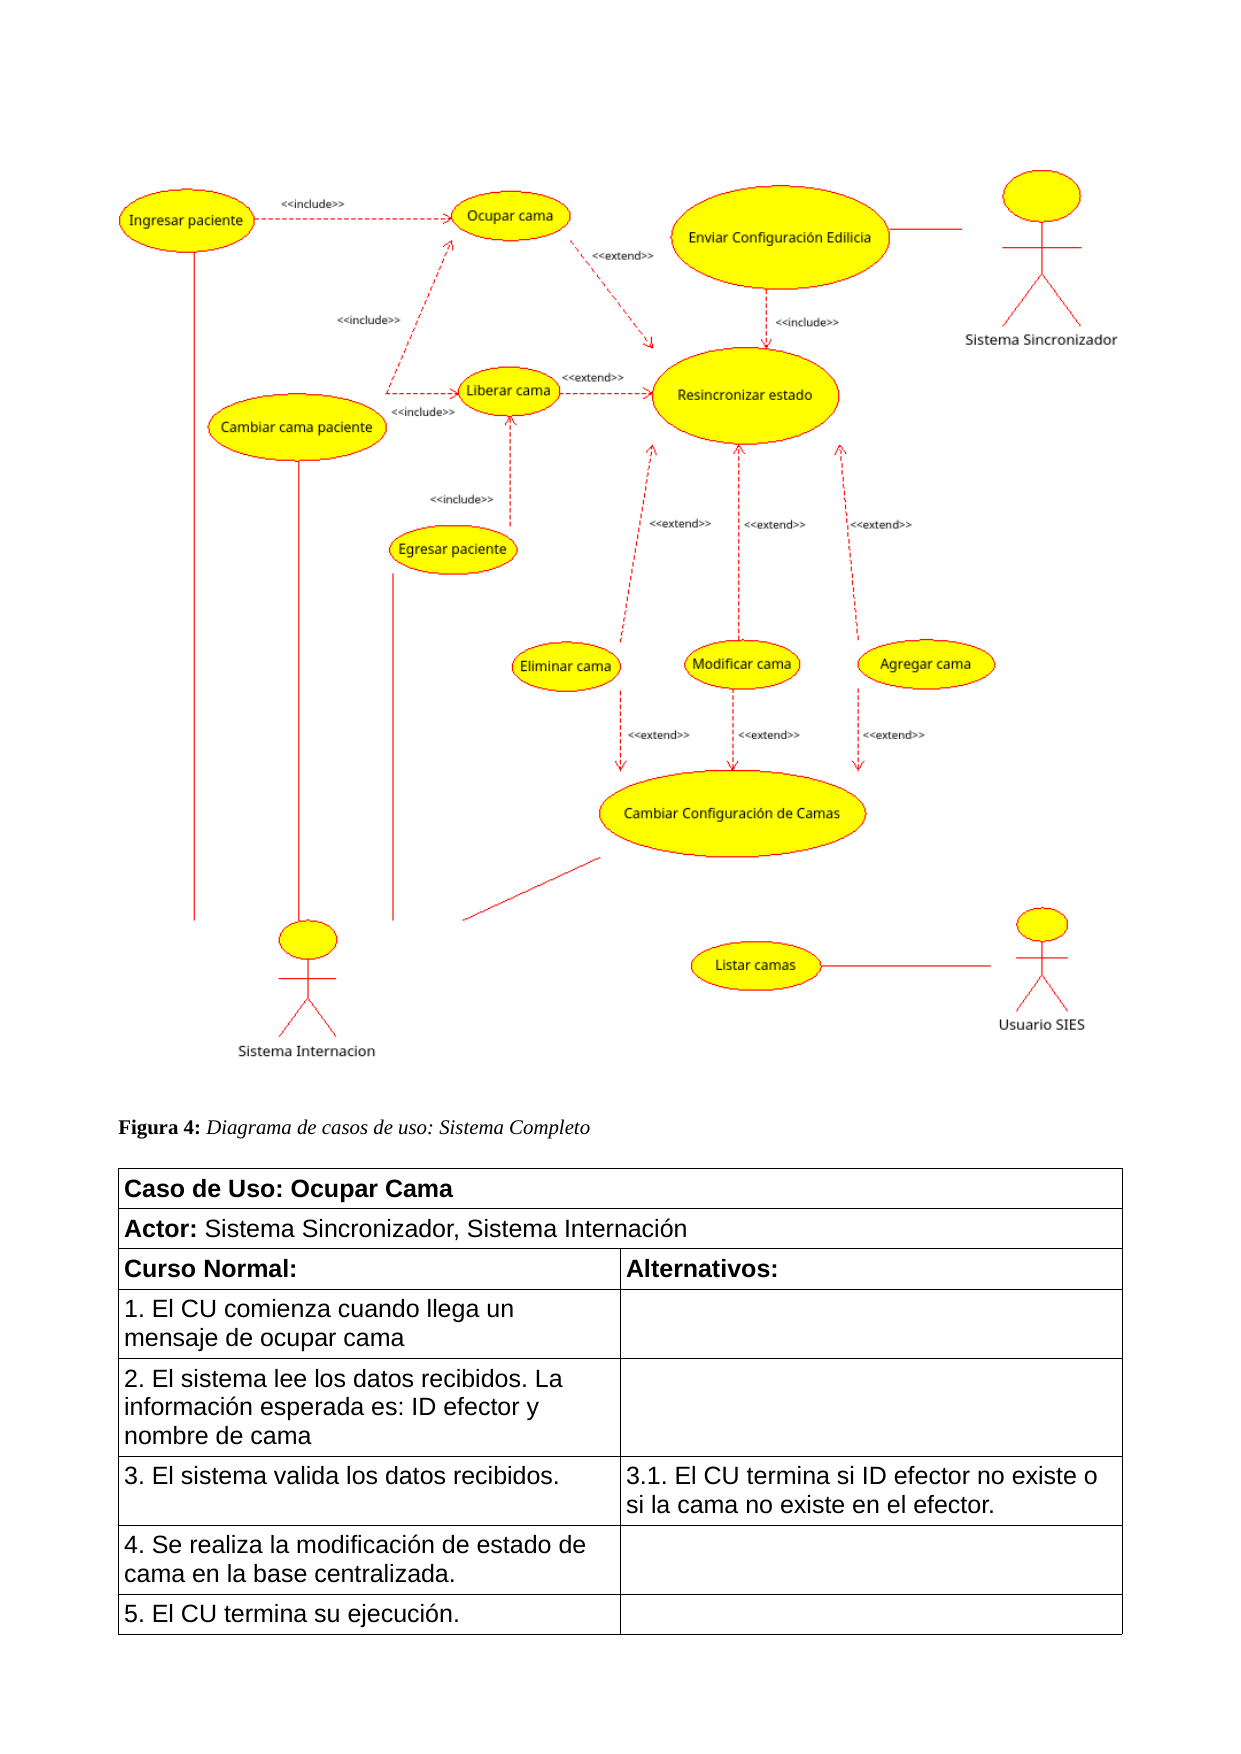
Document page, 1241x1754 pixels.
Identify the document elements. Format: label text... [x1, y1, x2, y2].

table_cell 3.1. El CU termina si ID efector no existe o si la cama no existe en el efector. [621, 1457, 1122, 1524]
text Figura 4: Diagrama de casos de uso: Sistema Completo [118, 1115, 1122, 1139]
table_header Caso de Uso: Ocupar Cama [119, 1169, 1122, 1208]
table_cell 2. El sistema lee los datos recibidos. La información esperada es: ID efector y nombre de cama [119, 1359, 620, 1456]
table_cell [621, 1526, 1122, 1594]
table_cell 4. Se realiza la modificación de estado de cama en la base centralizada. [119, 1526, 620, 1594]
table_cell Curso Normal: [119, 1249, 620, 1289]
table_cell 3. El sistema valida los datos recibidos. [119, 1457, 620, 1524]
table_cell [621, 1290, 1122, 1358]
table_cell 5. El CU termina su ejecución. [119, 1595, 620, 1634]
table_cell Alternativos: [621, 1249, 1122, 1289]
table_cell [621, 1359, 1122, 1456]
table_cell [621, 1595, 1122, 1634]
table_cell Actor: Sistema Sincronizador, Sistema Internación [119, 1209, 1122, 1248]
table_cell 1. El CU comienza cuando llega un mensaje de ocupar cama [119, 1290, 620, 1358]
picture [118, 169, 1123, 1062]
